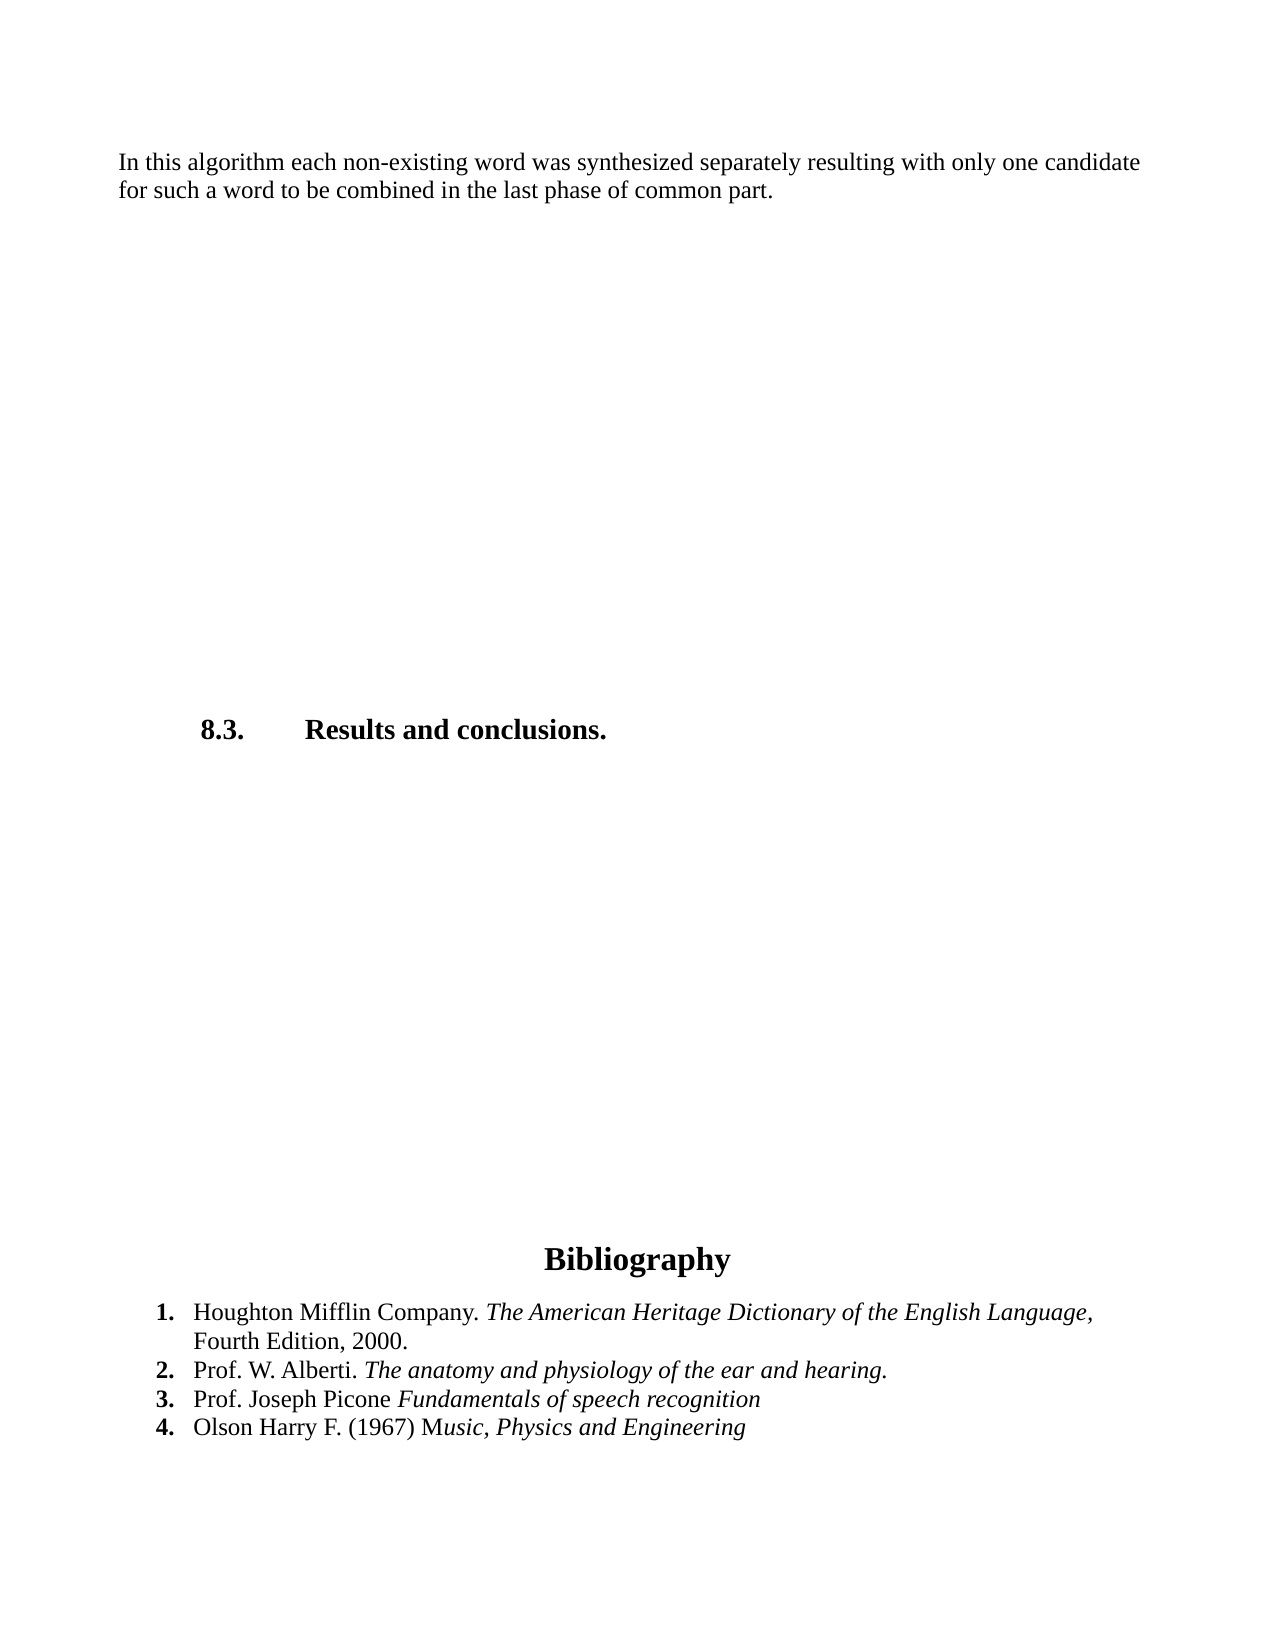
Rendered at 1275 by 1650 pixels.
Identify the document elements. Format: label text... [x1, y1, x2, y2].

list Prof. W. Alberti. The anatomy and physiology of the ear and hearing. [156, 1355, 1157, 1384]
text Bibliography [118, 1239, 1157, 1278]
list Prof. Joseph Picone Fundamentals of speech recognition [156, 1384, 1157, 1412]
list Houghton Mifflin Company. The American Heritage Dictionary of the English Language, Fourth Edition, 2000. [156, 1297, 1157, 1355]
text In this algorithm each non-existing word was synthesized separately resulting with only one candidate for such a word to be combined in the last phase of common part. [118, 147, 1157, 204]
list Olson Harry F. (1967) Music, Physics and Engineering [156, 1412, 1157, 1441]
list Results and conclusions. [193, 712, 1157, 746]
